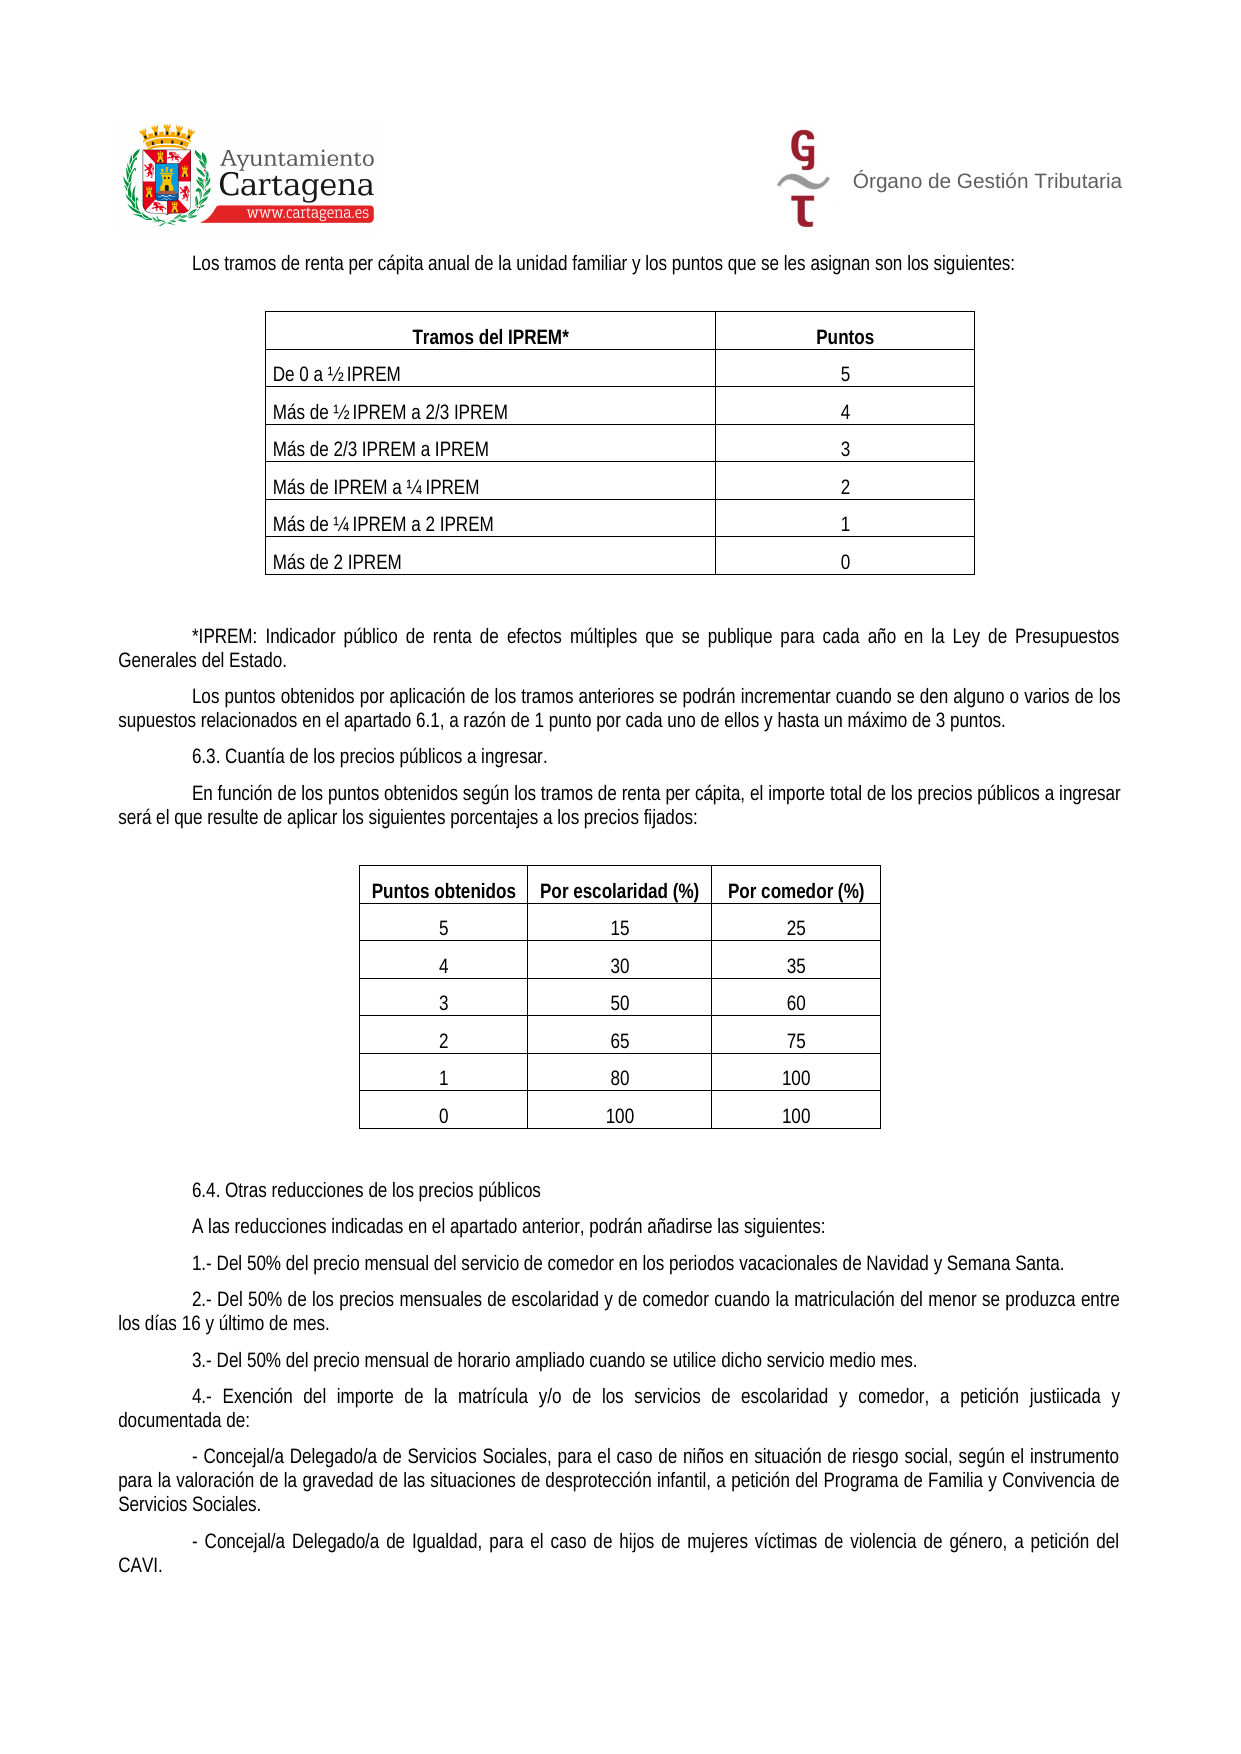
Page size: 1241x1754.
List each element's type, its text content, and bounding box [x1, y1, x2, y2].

table_cell 3 [360, 979, 527, 1015]
text - Concejal/a Delegado/a de Servicios Sociales, para el caso de niños en situación de riesgo social, según el instrumento para la valoración de la gravedad de las situaciones de desprotección infantil, a petición del Programa de Familia y Convivencia de Servicios Sociales. [118, 1444, 1122, 1516]
table_cell Más de ¼ IPREM a 2 IPREM [266, 500, 715, 536]
table_cell 3 [716, 425, 974, 461]
table_cell 30 [528, 941, 711, 978]
text En función de los puntos obtenidos según los tramos de renta per cápita, el importe total de los precios públicos a ingresar será el que resulte de aplicar los siguientes porcentajes a los precios fijados: [118, 781, 1122, 829]
table_cell 1 [716, 500, 974, 536]
text 2.- Del 50% de los precios mensuales de escolaridad y de comedor cuando la matriculación del menor se produzca entre los días 16 y último de mes. [118, 1287, 1122, 1335]
text - Concejal/a Delegado/a de Igualdad, para el caso de hijos de mujeres víctimas de violencia de género, a petición del CAVI. [118, 1529, 1122, 1577]
table_cell 80 [528, 1054, 711, 1090]
table_cell 100 [528, 1091, 711, 1128]
text Los puntos obtenidos por aplicación de los tramos anteriores se podrán incrementar cuando se den alguno o varios de los supuestos relacionados en el apartado 6.1, a razón de 1 punto por cada uno de ellos y hasta un máximo de 3 puntos. [118, 684, 1122, 732]
text A las reducciones indicadas en el apartado anterior, podrán añadirse las siguientes: [118, 1214, 1122, 1238]
text 4.- Exención del importe de la matrícula y/o de los servicios de escolaridad y comedor, a petición justiicada y documentada de: [118, 1384, 1122, 1432]
table_cell 4 [360, 941, 527, 978]
table_cell 1 [360, 1054, 527, 1090]
table_cell 15 [528, 904, 711, 940]
table_header Puntos obtenidos [360, 866, 527, 903]
table_cell 5 [360, 904, 527, 940]
table_cell 2 [360, 1016, 527, 1053]
table_header Tramos del IPREM* [266, 312, 715, 348]
table_cell 75 [712, 1016, 880, 1053]
text 3.- Del 50% del precio mensual de horario ampliado cuando se utilice dicho servicio medio mes. [118, 1347, 1122, 1371]
table_cell 35 [712, 941, 880, 978]
text 6.3. Cuantía de los precios públicos a ingresar. [118, 744, 1122, 768]
picture [117, 119, 379, 236]
table_cell 5 [716, 350, 974, 386]
text *IPREM: Indicador público de renta de efectos múltiples que se publique para cada año en la Ley de Presupuestos Generales del Estado. [118, 623, 1122, 671]
table_header Por comedor (%) [712, 866, 880, 903]
table_cell Más de 2/3 IPREM a IPREM [266, 425, 715, 461]
table_header Puntos [716, 312, 974, 348]
table_cell 2 [716, 462, 974, 498]
table_cell Más de ½ IPREM a 2/3 IPREM [266, 387, 715, 423]
table_cell Más de 2 IPREM [266, 537, 715, 573]
text 6.4. Otras reducciones de los precios públicos [118, 1178, 1122, 1202]
table_cell Más de IPREM a ¼ IPREM [266, 462, 715, 498]
table_cell 65 [528, 1016, 711, 1053]
table_cell 0 [716, 537, 974, 573]
table_cell 0 [360, 1091, 527, 1128]
table_cell 100 [712, 1054, 880, 1090]
text Los tramos de renta per cápita anual de la unidad familiar y los puntos que se les asignan son los siguientes: [118, 251, 1122, 274]
table_cell 60 [712, 979, 880, 1015]
table_cell De 0 a ½ IPREM [266, 350, 715, 386]
table_cell 4 [716, 387, 974, 423]
table_cell 25 [712, 904, 880, 940]
table_cell 50 [528, 979, 711, 1015]
table_header Por escolaridad (%) [528, 866, 711, 903]
text 1.- Del 50% del precio mensual del servicio de comedor en los periodos vacacionales de Navidad y Semana Santa. [118, 1251, 1122, 1274]
table_cell 100 [712, 1091, 880, 1128]
